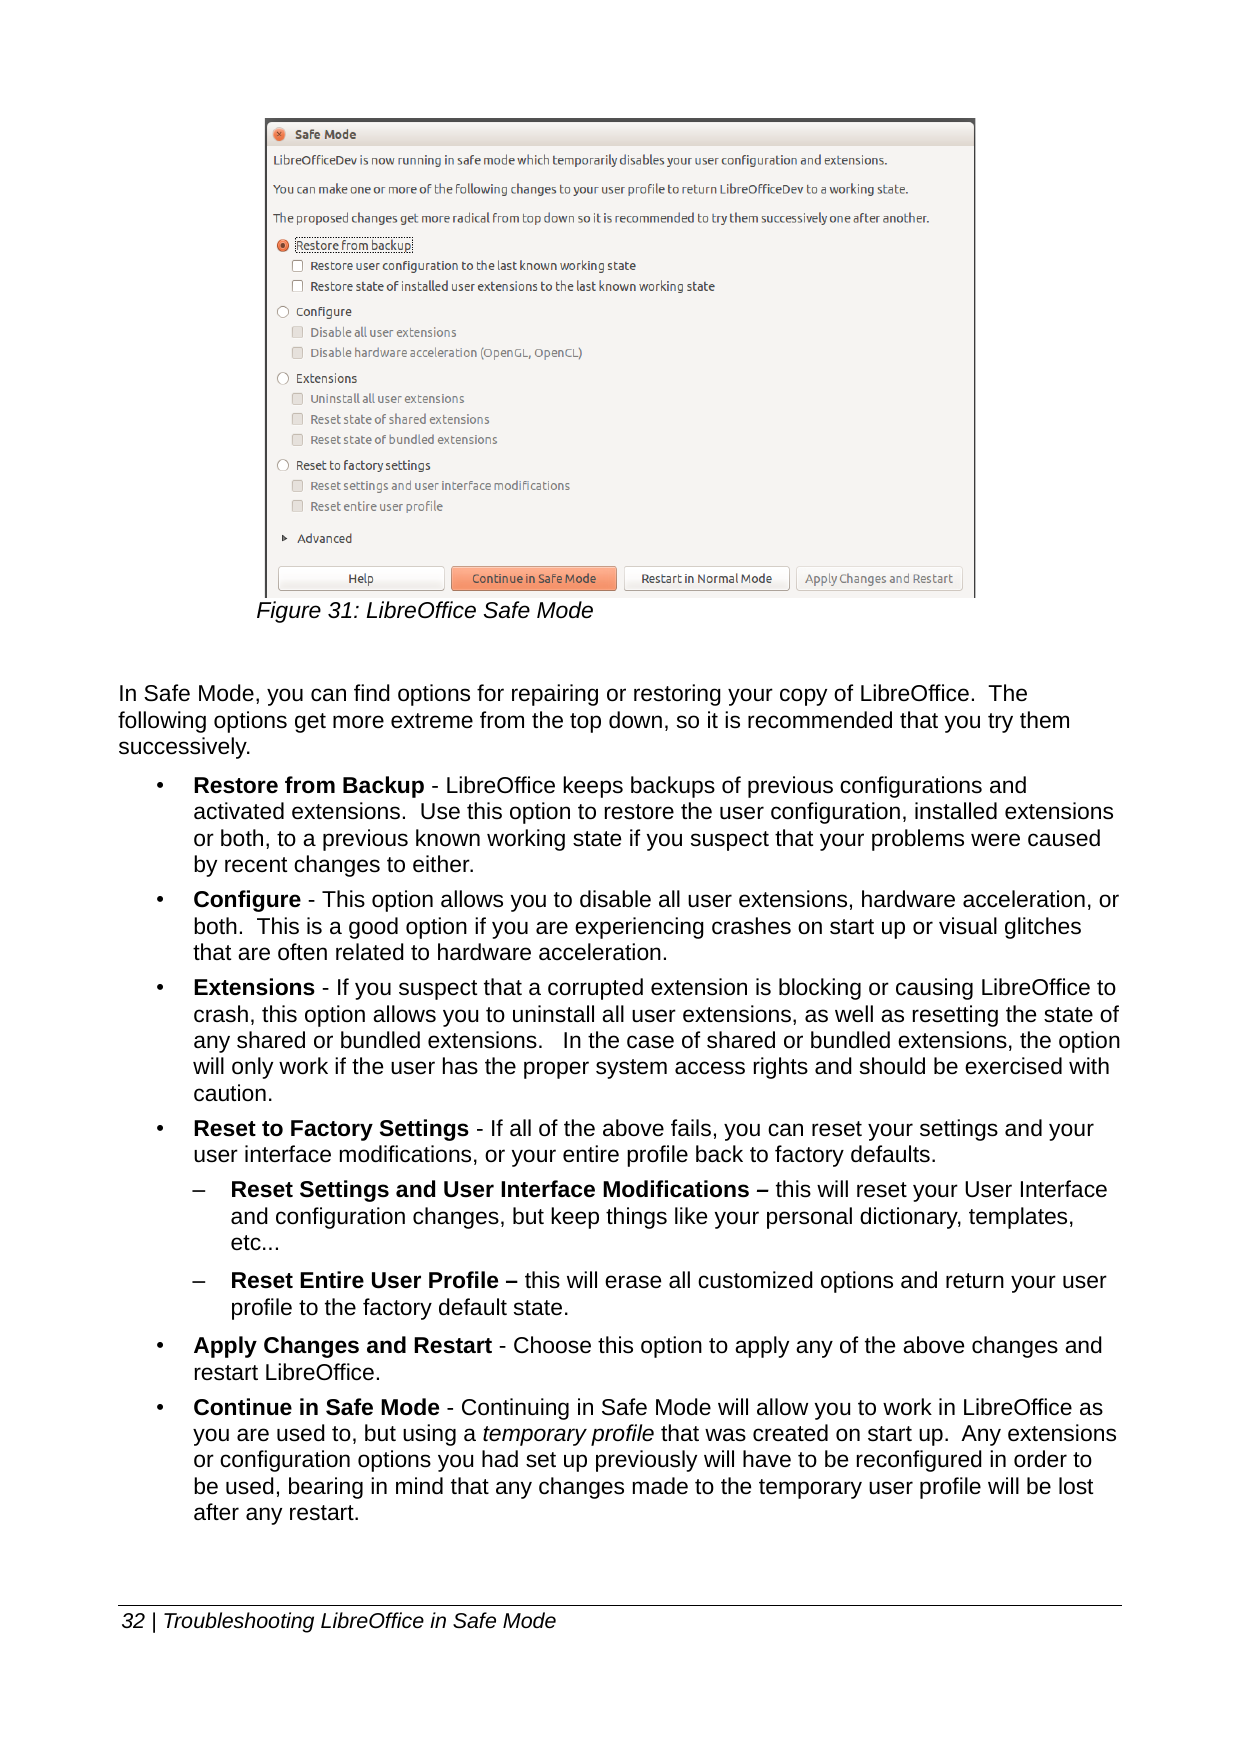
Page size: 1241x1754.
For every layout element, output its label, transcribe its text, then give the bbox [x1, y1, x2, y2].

list Continue in Safe Mode - Continuing in Safe Mode will allow you to work in LibreOffice as you are used to, but using a temporary profile that was created on start up. Any extensions or configuration options you had set up previously will have to be reconfigured in order to be used, bearing in mind that any changes made to the temporary user profile will be lost after any restart. [156, 1394, 1122, 1525]
list Reset Entire User Profile – this will erase all customized options and return your user profile to the factory default state. [192, 1267, 1122, 1320]
text Figure 31: LibreOffice Safe Mode [256, 598, 984, 624]
list Apply Changes and Restart - Choose this option to apply any of the above changes and restart LibreOffice. [156, 1332, 1122, 1385]
list Configure - This option allows you to disable all user extensions, hardware acceleration, or both. This is a good option if you are experiencing crashes on start up or visual glitches that are often related to hardware acceleration. [156, 886, 1122, 965]
list Reset to Factory Settings - If all of the above fails, you can reset your settings and your user interface modifications, or your entire profile back to factory defaults. [156, 1115, 1122, 1167]
text In Safe Mode, you can find options for repairing or restoring your copy of LibreOffice. The following options get more extreme from the top down, so it is recommended that you try them successively. [118, 680, 1122, 759]
list Restore from Backup - LibreOffice keeps backups of previous configurations and activated extensions. Use this option to restore the user configuration, installed extensions or both, to a previous known working state if you suspect that your problems were caused by recent changes to either. [156, 772, 1122, 877]
picture [264, 118, 976, 598]
list Extensions - If you suspect that a corrupted extension is blocking or causing LibreOffice to crash, this option allows you to uninstall all user extensions, as well as resetting the state of any shared or bundled extensions. In the case of shared or bundled extensions, the option will only work if the user has the proper system access rights and should be exercised with caution. [156, 974, 1122, 1106]
list Reset Settings and User Interface Modifications – this will reset your User Interface and configuration changes, but keep things like your personal dictionary, templates, etc... [192, 1176, 1122, 1255]
